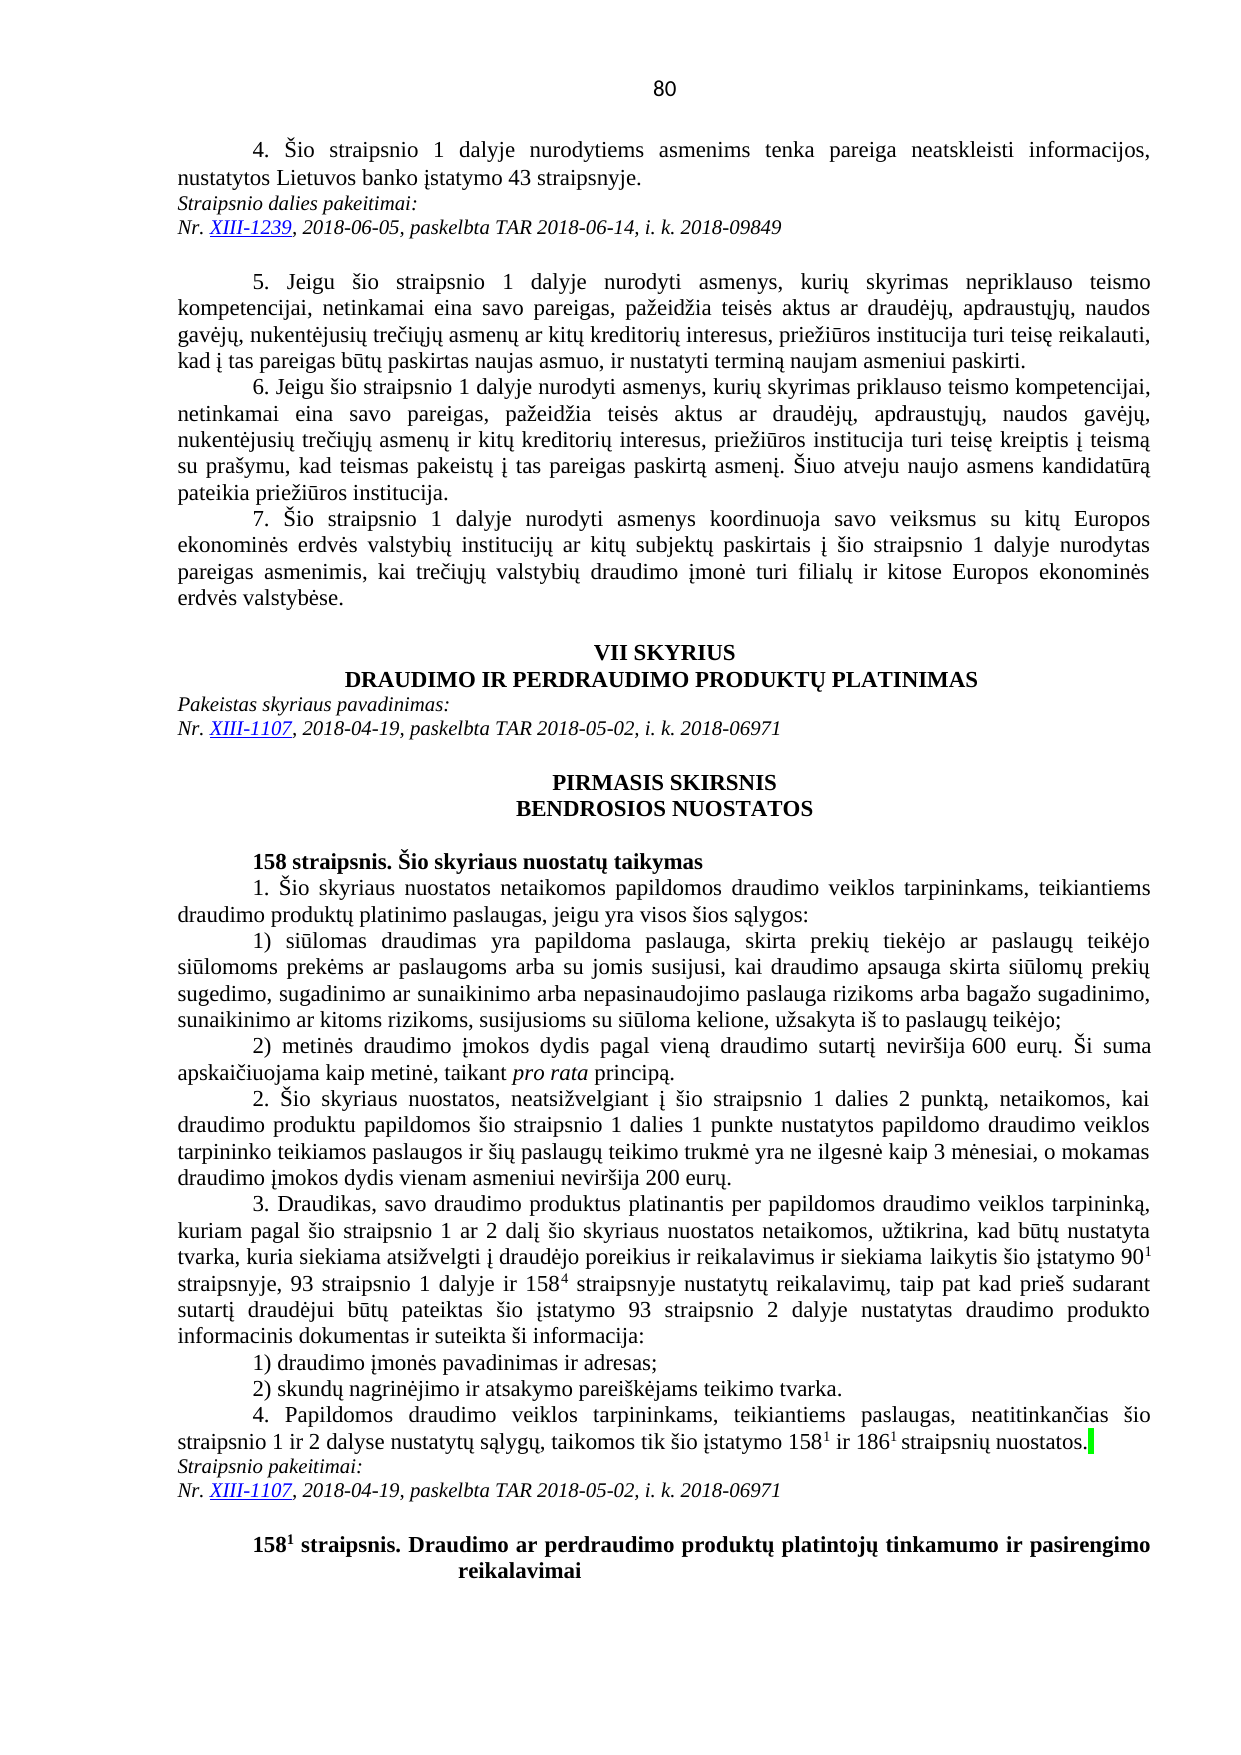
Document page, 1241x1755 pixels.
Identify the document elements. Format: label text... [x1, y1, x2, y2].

text 1) siūlomas draudimas yra papildoma paslauga, skirta prekių tiekėjo ar paslaugų teikėjo siūlomoms prekėms ar paslaugoms arba su jomis susijusi, kai draudimo apsauga skirta siūlomų prekių sugedimo, sugadinimo ar sunaikinimo arba nepasinaudojimo paslauga rizikoms arba bagažo sugadinimo, sunaikinimo ar kitoms rizikoms, susijusioms su siūloma kelione, užsakyta iš to paslaugų teikėjo; [177, 927, 1152, 1032]
text DRAUDIMO IR PERDRAUDIMO PRODUKTŲ PLATINIMAS [177, 666, 1152, 692]
text Nr. XIII-1107, 2018-04-19, paskelbta TAR 2018-05-02, i. k. 2018-06971 [177, 1478, 1152, 1502]
text 7. Šio straipsnio 1 dalyje nurodyti asmenys koordinuoja savo veiksmus su kitų Europos ekonominės erdvės valstybių institucijų ar kitų subjektų paskirtais į šio straipsnio 1 dalyje nurodytas pareigas asmenimis, kai trečiųjų valstybių draudimo įmonė turi filialų ir kitose Europos ekonominės erdvės valstybėse. [177, 505, 1152, 611]
text 1. Šio skyriaus nuostatos netaikomos papildomos draudimo veiklos tarpininkams, teikiantiems draudimo produktų platinimo paslaugas, jeigu yra visos šios sąlygos: [177, 874, 1152, 927]
text 1) draudimo įmonės pavadinimas ir adresas; [177, 1349, 1152, 1375]
text 2) metinės draudimo įmokos dydis pagal vieną draudimo sutartį neviršija 600 eurų. Ši suma apskaičiuojama kaip metinė, taikant pro rata principą. [177, 1032, 1152, 1085]
text 5. Jeigu šio straipsnio 1 dalyje nurodyti asmenys, kurių skyrimas nepriklauso teismo kompetencijai, netinkamai eina savo pareigas, pažeidžia teisės aktus ar draudėjų, apdraustųjų, naudos gavėjų, nukentėjusių trečiųjų asmenų ar kitų kreditorių interesus, priežiūros institucija turi teisę reikalauti, kad į tas pareigas būtų paskirtas naujas asmuo, ir nustatyti terminą naujam asmeniui paskirti. [177, 268, 1152, 373]
text Pakeistas skyriaus pavadinimas: [177, 692, 1152, 716]
text Nr. XIII-1239, 2018-06-05, paskelbta TAR 2018-06-14, i. k. 2018-09849 [177, 215, 1152, 239]
text 2) skundų nagrinėjimo ir atsakymo pareiškėjams teikimo tvarka. [177, 1375, 1152, 1401]
text Nr. XIII-1107, 2018-04-19, paskelbta TAR 2018-05-02, i. k. 2018-06971 [177, 716, 1152, 740]
text 4. Šio straipsnio 1 dalyje nurodytiems asmenims tenka pareiga neatskleisti informacijos, nustatytos Lietuvos banko įstatymo 43 straipsnyje. [177, 136, 1152, 191]
text Straipsnio pakeitimai: [177, 1454, 1152, 1478]
text 3. Draudikas, savo draudimo produktus platinantis per papildomos draudimo veiklos tarpininką, kuriam pagal šio straipsnio 1 ar 2 dalį šio skyriaus nuostatos netaikomos, užtikrina, kad būtų nustatyta tvarka, kuria siekiama atsižvelgti į draudėjo poreikius ir reikalavimus ir siekiama laikytis šio įstatymo 901 straipsnyje, 93 straipsnio 1 dalyje ir 1584 straipsnyje nustatytų reikalavimų, taip pat kad prieš sudarant sutartį draudėjui būtų pateiktas šio įstatymo 93 straipsnio 2 dalyje nustatytas draudimo produkto informacinis dokumentas ir suteikta ši informacija: [177, 1191, 1152, 1349]
text 2. Šio skyriaus nuostatos, neatsižvelgiant į šio straipsnio 1 dalies 2 punktą, netaikomos, kai draudimo produktu papildomos šio straipsnio 1 dalies 1 punkte nustatytos papildomo draudimo veiklos tarpininko teikiamos paslaugos ir šių paslaugų teikimo trukmė yra ne ilgesnė kaip 3 mėnesiai, o mokamas draudimo įmokos dydis vienam asmeniui neviršija 200 eurų. [177, 1085, 1152, 1191]
text PIRMASIS SKIRSNIS [177, 769, 1152, 795]
text BENDROSIOS NUOSTATOS [177, 795, 1152, 822]
text 1581 straipsnis. Draudimo ar perdraudimo produktų platintojų tinkamumo ir pasirengimo reikalavimai [252, 1531, 1152, 1584]
text VII SKYRIUS [177, 639, 1152, 666]
text Straipsnio dalies pakeitimai: [177, 191, 1152, 215]
text 6. Jeigu šio straipsnio 1 dalyje nurodyti asmenys, kurių skyrimas priklauso teismo kompetencijai, netinkamai eina savo pareigas, pažeidžia teisės aktus ar draudėjų, apdraustųjų, naudos gavėjų, nukentėjusių trečiųjų asmenų ir kitų kreditorių interesus, priežiūros institucija turi teisę kreiptis į teismą su prašymu, kad teismas pakeistų į tas pareigas paskirtą asmenį. Šiuo atveju naujo asmens kandidatūrą pateikia priežiūros institucija. [177, 373, 1152, 505]
text 4. Papildomos draudimo veiklos tarpininkams, teikiantiems paslaugas, neatitinkančias šio straipsnio 1 ir 2 dalyse nustatytų sąlygų, taikomos tik šio įstatymo 1581 ir 1861 straipsnių nuostatos. [177, 1401, 1152, 1454]
text 158 straipsnis. Šio skyriaus nuostatų taikymas [177, 848, 1152, 874]
